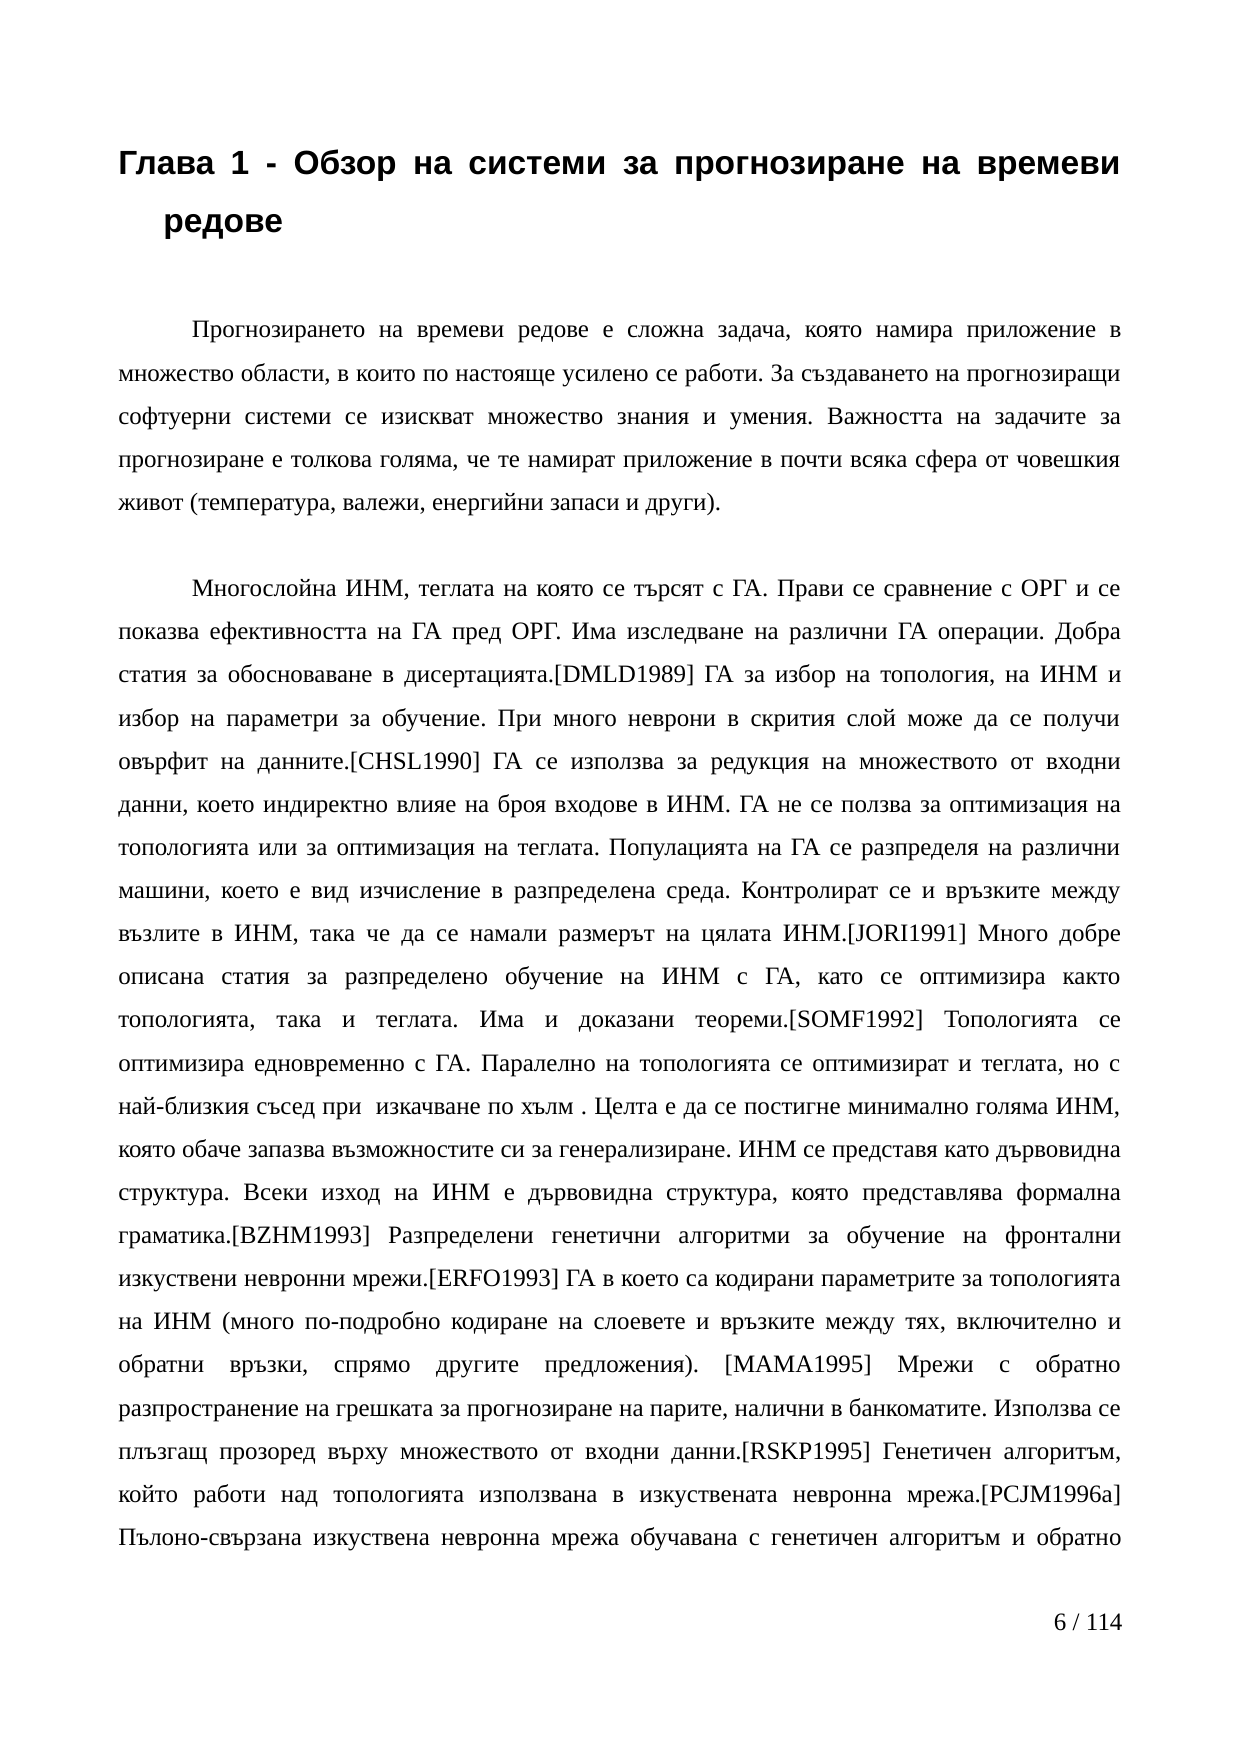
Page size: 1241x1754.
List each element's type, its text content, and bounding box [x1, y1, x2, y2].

subtitle Глава 1 - Обзор на системи за прогнозиране на времеви редове [118, 143, 1122, 240]
text Многослойна ИНМ, теглата на която се търсят с ГА. Прави се сравнение с ОРГ и се показва ефективността на ГА пред ОРГ. Има изследване на различни ГА операции. Добра статия за обосноваване в дисертацията.[DMLD1989] ГА за избор на топология, на ИНМ и избор на параметри за обучение. При много неврони в скрития слой може да се получи овърфит на данните.[CHSL1990] ГА се използва за редукция на множеството от входни данни, което индиректно влияе на броя входове в ИНМ. ГА не се ползва за оптимизация на топологията или за оптимизация на теглата. Популацията на ГА се разпределя на различни машини, което е вид изчисление в разпределена среда. Контролират се и връзките между възлите в ИНМ, така че да се намали размерът на цялата ИНМ.[JORI1991] Много добре описана статия за разпределено обучение на ИНМ с ГА, като се оптимизира както топологията, така и теглата. Има и доказани теореми.[SOMF1992] Топологията се оптимизира едновременно с ГА. Паралелно на топологията се оптимизират и теглата, но с най-близкия съсед при изкачване по хълм . Целта е да се постигне минимално голяма ИНМ, която обаче запазва възможностите си за генерализиране. ИНМ се представя като дървовидна структура. Всеки изход на ИНМ е дървовидна структура, която представлява формална граматика.[BZHM1993] Разпределени генетични алгоритми за обучение на фронтални изкуствени невронни мрежи.[ERFO1993] ГА в което са кодирани параметрите за топологията на ИНМ (много по-подробно кодиране на слоевете и връзките между тях, включително и обратни връзки, спрямо другите предложения). [MAMA1995] Мрежи с обратно разпространение на грешката за прогнозиране на парите, налични в банкоматите. Използва се плъзгащ прозоред върху множеството от входни данни.[RSKP1995] Генетичен алгоритъм, който работи над топологията използвана в изкуствената невронна мрежа.[PCJM1996a] Пълоно-свързана изкуствена невронна мрежа обучавана с генетичен алгоритъм и обратно [118, 573, 1122, 1551]
text Прогнозирането на времеви редове е сложна задача, която намира приложение в множество области, в които по настояще усилено се работи. За създаването на прогнозиращи софтуерни системи се изискват множество знания и умения. Важността на задачите за прогнозиране е толкова голяма, че те намират приложение в почти всяка сфера от човешкия живот (температура, валежи, енергийни запаси и други). [118, 314, 1122, 516]
